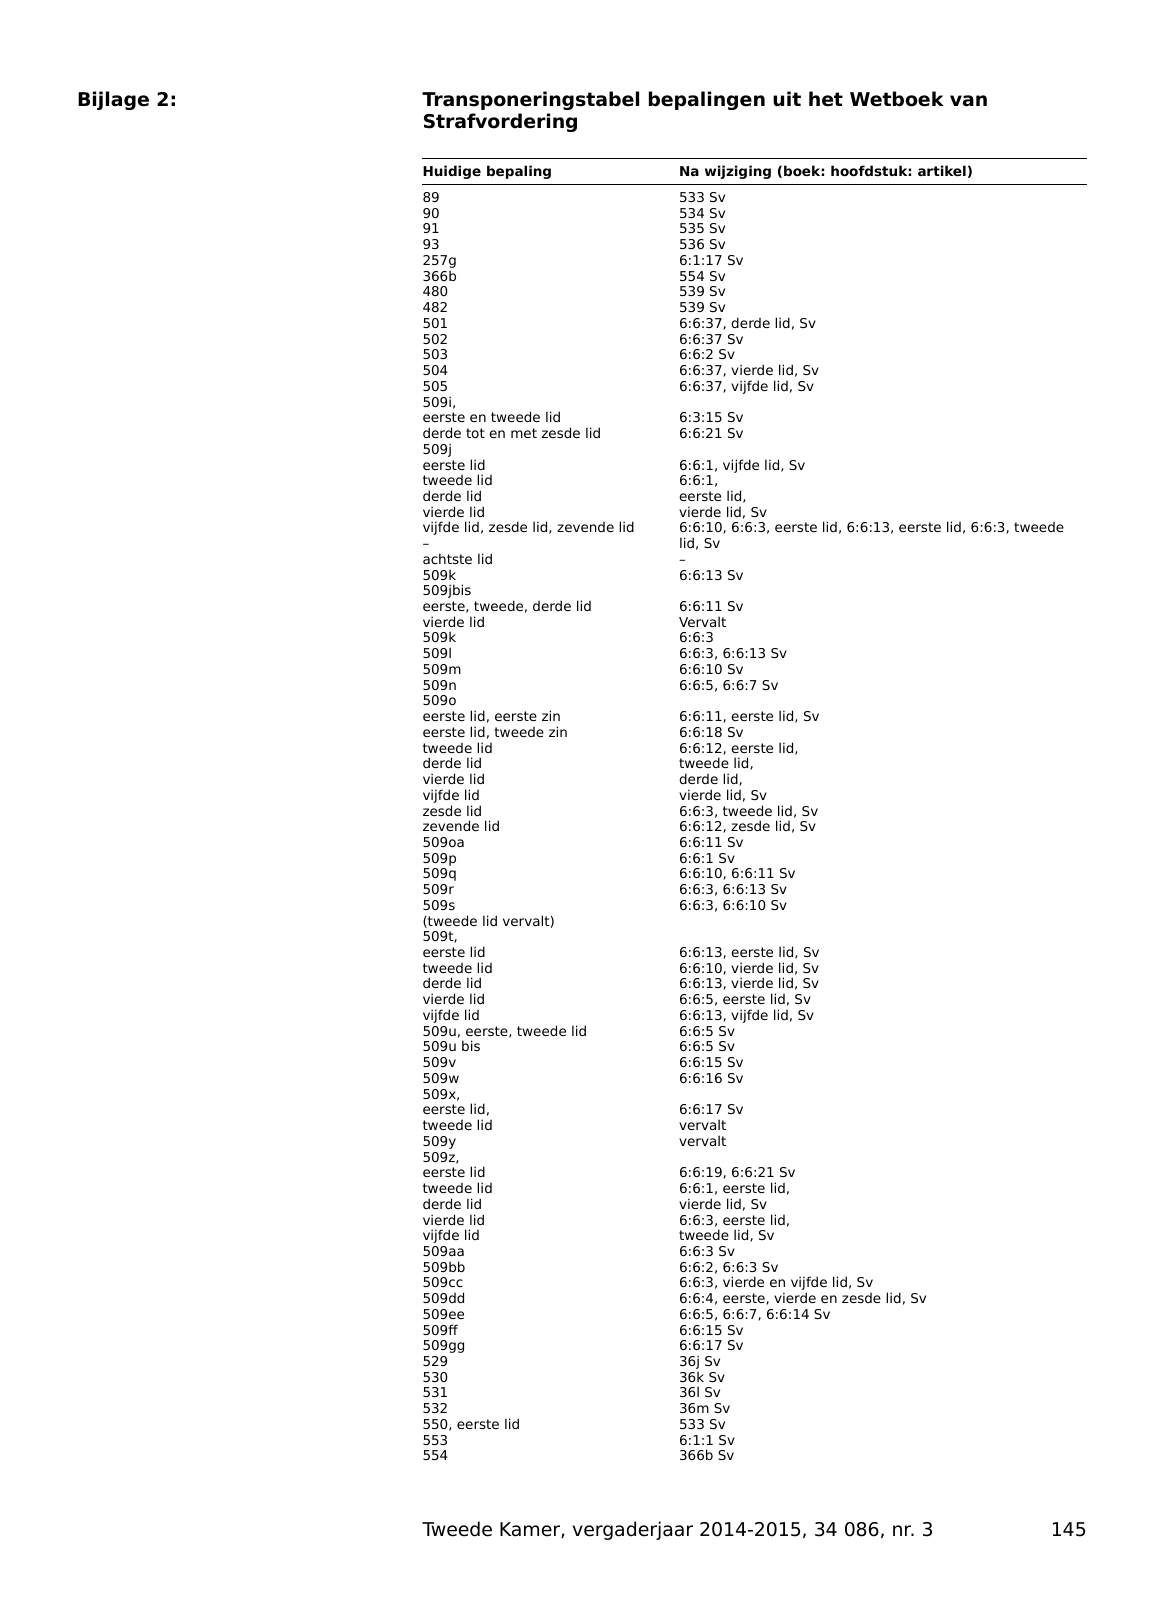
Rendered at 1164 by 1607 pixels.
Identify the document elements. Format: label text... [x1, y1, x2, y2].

table_cell 6:6:13, eerste lid, Sv 6:6:10, vierde lid, Sv 6:6:13, vierde lid, Sv 6:6:5, eerste lid, Sv 6:6:13, vijfde lid, Sv [673, 945, 1087, 1023]
table_cell 509r [422, 882, 673, 898]
table_cell 509w [422, 1071, 673, 1086]
table_cell eerste en tweede lid [422, 410, 673, 426]
table_cell 6:6:11 Sv [673, 835, 1087, 851]
table_cell 90 [422, 206, 673, 221]
table_cell 6:6:16 Sv [673, 1071, 1087, 1086]
table_cell 539 Sv [673, 284, 1087, 300]
table_cell eerste lid tweede lid derde lid vierde lid vijfde lid [422, 1165, 673, 1244]
table_cell 6:6:11, eerste lid, Sv 6:6:18 Sv 6:6:12, eerste lid, tweede lid, derde lid, vierde lid, Sv 6:6:3, tweede lid, Sv 6:6:12, zesde lid, Sv [673, 709, 1087, 835]
table_cell 502 [422, 331, 673, 347]
table_cell 93 [422, 237, 673, 253]
table_cell 6:6:37, vijfde lid, Sv [673, 379, 1087, 394]
table_cell eerste lid tweede lid derde lid vierde lid vijfde lid [422, 945, 673, 1023]
table_cell 36k Sv [673, 1370, 1087, 1385]
table_cell 534 Sv [673, 206, 1087, 221]
table_header Na wijziging (boek: hoofdstuk: artikel) [673, 159, 1087, 184]
table_cell 501 [422, 316, 673, 331]
table_cell 509u, eerste, tweede lid [422, 1024, 673, 1039]
table_cell 503 [422, 347, 673, 363]
table_cell 533 Sv [673, 185, 1087, 206]
table_cell 6:6:15 Sv [673, 1055, 1087, 1071]
table_cell eerste, tweede, derde lid vierde lid [422, 599, 673, 630]
table_cell 509j [422, 442, 673, 457]
table_cell 6:6:5, 6:6:7, 6:6:14 Sv [673, 1307, 1087, 1322]
table_cell 6:3:15 Sv [673, 410, 1087, 426]
table_cell 509jbis [422, 583, 673, 599]
table_cell [673, 693, 1087, 709]
table_cell 504 [422, 363, 673, 379]
table_cell 36l Sv [673, 1385, 1087, 1401]
table_cell 509p [422, 851, 673, 866]
table_cell 366b [422, 269, 673, 284]
table_cell 6:6:1, vijfde lid, Sv 6:6:1, eerste lid, vierde lid, Sv 6:6:10, 6:6:3, eerste lid, 6:6:13, eerste lid, 6:6:3, tweede lid, Sv [673, 457, 1087, 552]
table_cell 505 [422, 379, 673, 394]
table_cell 6:6:5 Sv [673, 1039, 1087, 1055]
table_cell 6:6:3, vierde en vijfde lid, Sv [673, 1275, 1087, 1291]
table_cell 6:6:3, 6:6:13 Sv [673, 882, 1087, 898]
table_cell 6:6:2 Sv [673, 347, 1087, 363]
table_cell 6:6:3 [673, 630, 1087, 646]
table_cell 6:6:17 Sv [673, 1338, 1087, 1354]
table_cell 509dd [422, 1291, 673, 1307]
table_cell 482 [422, 300, 673, 316]
table_cell 89 [422, 185, 673, 206]
table_cell 6:6:37, derde lid, Sv [673, 316, 1087, 331]
table_cell 530 [422, 1370, 673, 1385]
table_cell [673, 1149, 1087, 1165]
table_cell 553 [422, 1433, 673, 1448]
table_cell 6:6:4, eerste, vierde en zesde lid, Sv [673, 1291, 1087, 1307]
table_cell 535 Sv [673, 221, 1087, 237]
table_cell 6:6:11 Sv Vervalt [673, 599, 1087, 630]
table_cell vervalt [673, 1134, 1087, 1149]
table_cell 509t, [422, 929, 673, 945]
table_cell 509x, [422, 1086, 673, 1102]
table_cell 529 [422, 1354, 673, 1369]
table_cell 6:6:2, 6:6:3 Sv [673, 1260, 1087, 1275]
table_cell 509ee [422, 1307, 673, 1322]
table_cell [673, 442, 1087, 457]
table_cell 6:6:5 Sv [673, 1024, 1087, 1039]
table_cell 6:6:13 Sv [673, 568, 1087, 583]
table_cell 6:6:5, 6:6:7 Sv [673, 678, 1087, 693]
table_cell 539 Sv [673, 300, 1087, 316]
table_cell eerste lid, tweede lid [422, 1102, 673, 1134]
table_cell 6:6:15 Sv [673, 1323, 1087, 1338]
subtitle Bijlage 2: Transponeringstabel bepalingen uit het Wetboek van Strafvordering [77, 89, 1087, 133]
table_cell 509n [422, 678, 673, 693]
table_cell – [673, 552, 1087, 567]
table_cell 480 [422, 284, 673, 300]
table_cell 509v [422, 1055, 673, 1071]
table_cell eerste lid, eerste zin eerste lid, tweede zin tweede lid derde lid vierde lid vijfde lid zesde lid zevende lid [422, 709, 673, 835]
table_cell 533 Sv [673, 1417, 1087, 1432]
table_cell 6:6:10 Sv [673, 662, 1087, 677]
table_cell 6:6:1 Sv [673, 851, 1087, 866]
table_cell 6:6:37, vierde lid, Sv [673, 363, 1087, 379]
table_cell [673, 1086, 1087, 1102]
table_cell 509l [422, 646, 673, 662]
table_cell 6:6:19, 6:6:21 Sv 6:6:1, eerste lid, vierde lid, Sv 6:6:3, eerste lid, tweede lid, Sv [673, 1165, 1087, 1244]
table_cell [673, 583, 1087, 599]
table_cell 6:6:3, 6:6:13 Sv [673, 646, 1087, 662]
table_cell 6:6:37 Sv [673, 331, 1087, 347]
table_cell 6:1:17 Sv [673, 253, 1087, 268]
table_cell 36m Sv [673, 1401, 1087, 1417]
table_cell 6:6:17 Sv vervalt [673, 1102, 1087, 1134]
table_cell derde tot en met zesde lid [422, 426, 673, 442]
table_cell 509s (tweede lid vervalt) [422, 898, 673, 929]
table_cell 509ff [422, 1323, 673, 1338]
table_cell 509m [422, 662, 673, 677]
table_cell 509oa [422, 835, 673, 851]
table_cell 6:6:3 Sv [673, 1244, 1087, 1259]
table_cell 554 [422, 1448, 673, 1464]
table_cell 509u bis [422, 1039, 673, 1055]
table_cell 509i, [422, 394, 673, 410]
table_cell [673, 929, 1087, 945]
table_cell 366b Sv [673, 1448, 1087, 1464]
table_cell eerste lid tweede lid derde lid vierde lid vijfde lid, zesde lid, zevende lid – [422, 457, 673, 552]
table_cell [673, 394, 1087, 410]
table_cell 509o [422, 693, 673, 709]
table_cell 532 [422, 1401, 673, 1417]
table_cell 509k [422, 568, 673, 583]
table_header Huidige bepaling [422, 159, 673, 184]
table_cell 91 [422, 221, 673, 237]
table_cell 509q [422, 866, 673, 882]
table_cell 6:1:1 Sv [673, 1433, 1087, 1448]
table_cell 36j Sv [673, 1354, 1087, 1369]
table_cell 536 Sv [673, 237, 1087, 253]
table_cell 509k [422, 630, 673, 646]
table_cell 6:6:3, 6:6:10 Sv [673, 898, 1087, 929]
table_cell 6:6:10, 6:6:11 Sv [673, 866, 1087, 882]
table_cell 509y [422, 1134, 673, 1149]
table_cell 509gg [422, 1338, 673, 1354]
table_cell 509cc [422, 1275, 673, 1291]
table_cell 509aa [422, 1244, 673, 1259]
table_cell achtste lid [422, 552, 673, 567]
table_cell 554 Sv [673, 269, 1087, 284]
table_cell 531 [422, 1385, 673, 1401]
table_cell 550, eerste lid [422, 1417, 673, 1432]
table_cell 509bb [422, 1260, 673, 1275]
table_cell 509z, [422, 1149, 673, 1165]
table_cell 257g [422, 253, 673, 268]
table_cell 6:6:21 Sv [673, 426, 1087, 442]
